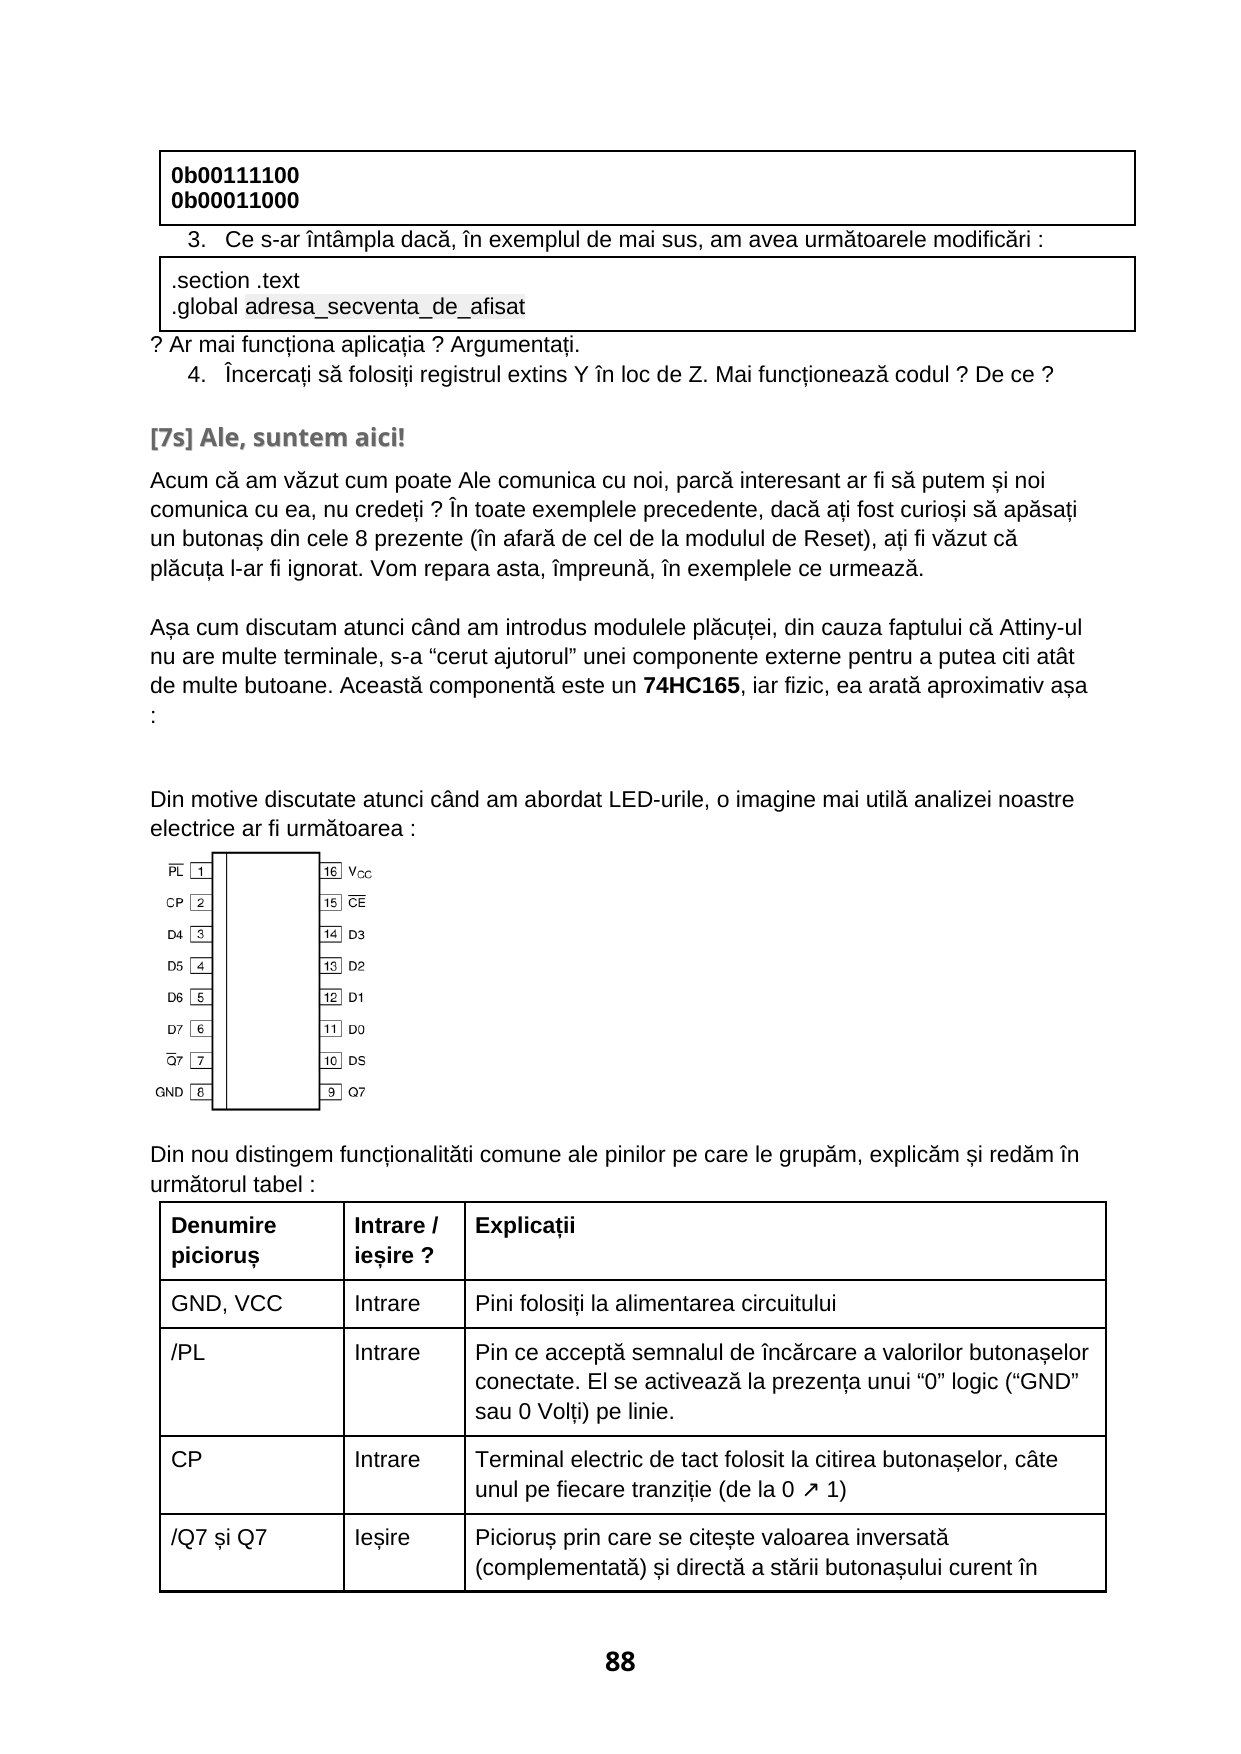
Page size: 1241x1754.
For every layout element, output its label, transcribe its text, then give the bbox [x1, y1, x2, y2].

text Din motive discutate atunci când am abordat LED-urile, o imagine mai utilă analizei noastre electrice ar fi următoarea : [150, 787, 1091, 842]
table_cell /PL [161, 1329, 343, 1434]
picture [150, 845, 382, 1113]
table_cell Intrare [345, 1329, 464, 1434]
table_header Explicații [466, 1203, 1105, 1279]
table_cell CP [161, 1437, 343, 1512]
table_cell Ieșire [345, 1515, 464, 1590]
subtitle [7s] Ale, suntem aici! [150, 420, 1091, 454]
table_header .section .text .global adresa_secventa_de_afisat [161, 258, 1134, 330]
text ? Ar mai funcționa aplicația ? Argumentați. [150, 332, 1091, 357]
table_cell Terminal electric de tact folosit la citirea butonașelor, câte unul pe fiecare tranziție (de la 0 ↗ 1) [466, 1437, 1105, 1512]
table_cell Intrare [345, 1437, 464, 1512]
table_cell Intrare [345, 1281, 464, 1327]
list Ce s-ar întâmpla dacă, în exemplul de mai sus, am avea următoarele modificări : [187, 226, 1091, 252]
text Din nou distingem funcționalităti comune ale pinilor pe care le grupăm, explicăm și redăm în următorul tabel : [150, 1142, 1091, 1197]
text Acum că am văzut cum poate Ale comunica cu noi, parcă interesant ar fi să putem și noi comunica cu ea, nu credeți ? În toate exemplele precedente, dacă ați fost curioși să apăsați un butonaș din cele 8 prezente (în afară de cel de la modulul de Reset), ați fi văzut că plăcuța l-ar fi ignorat. Vom repara asta, împreună, în exemplele ce urmează. [150, 467, 1091, 581]
table_cell Pini folosiți la alimentarea circuitului [466, 1281, 1105, 1327]
table_cell /Q7 și Q7 [161, 1515, 343, 1590]
table_cell Picioruș prin care se citește valoarea inversată (complementată) și directă a stării butonașului curent în [466, 1515, 1105, 1590]
table_cell GND, VCC [161, 1281, 343, 1327]
list Încercați să folosiți registrul extins Y în loc de Z. Mai funcționează codul ? De ce ? [187, 361, 1091, 387]
table_header Denumire picioruș [161, 1203, 343, 1279]
table_header 0b00111100 0b00011000 [161, 152, 1134, 224]
table_header Intrare / ieșire ? [345, 1203, 464, 1279]
table_cell Pin ce acceptă semnalul de încărcare a valorilor butonașelor conectate. El se activează la prezența unui “0” logic (“GND” sau 0 Volți) pe linie. [466, 1329, 1105, 1434]
text Așa cum discutam atunci când am introdus modulele plăcuței, din cauza faptului că Attiny-ul nu are multe terminale, s-a “cerut ajutorul” unei componente externe pentru a putea citi atât de multe butoane. Această componentă este un 74HC165, iar fizic, ea arată aproximativ așa : [150, 614, 1091, 728]
